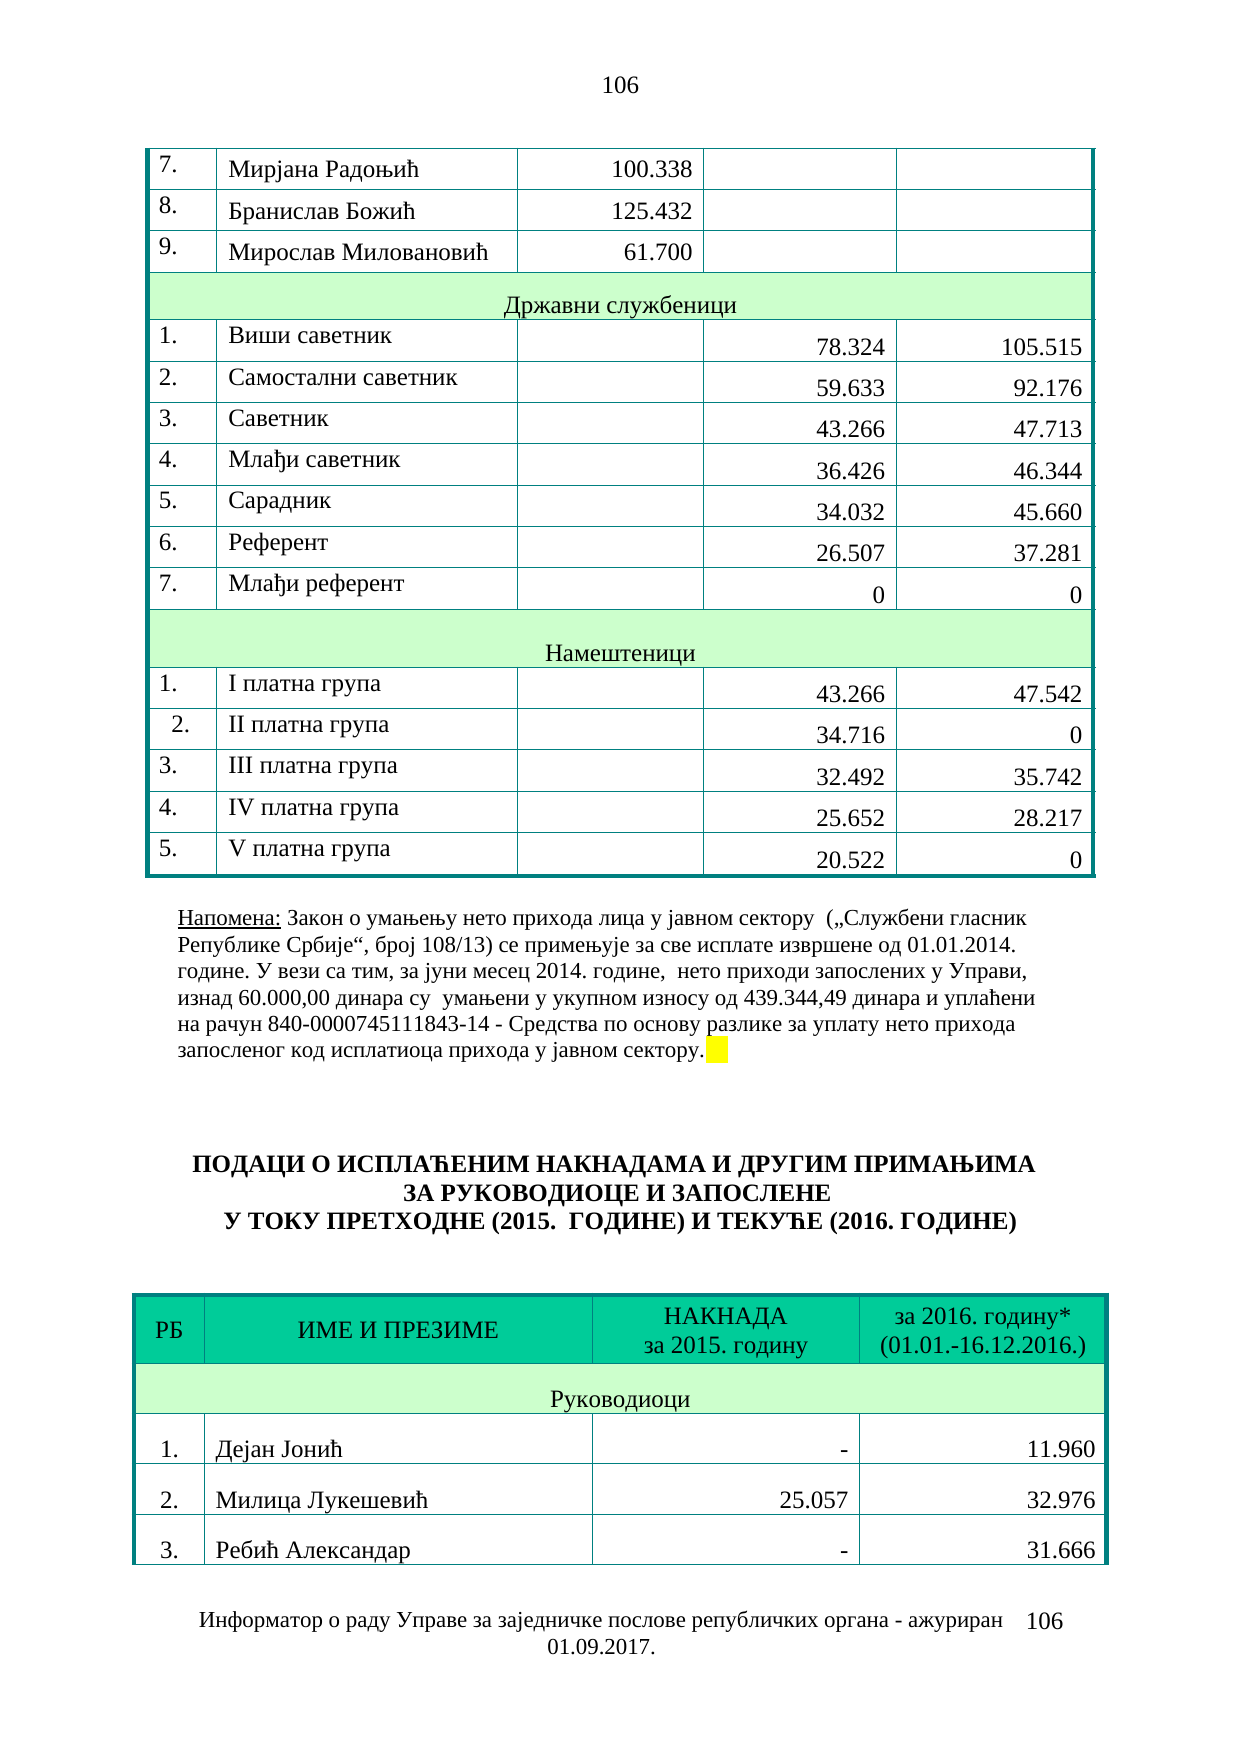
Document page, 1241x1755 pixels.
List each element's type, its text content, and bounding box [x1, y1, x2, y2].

table_cell Државни службеници [150, 273, 1091, 319]
table_cell [518, 444, 703, 484]
table_cell 61.700 [518, 231, 703, 272]
table_cell [518, 320, 703, 361]
table_cell Ребић Александар [205, 1515, 592, 1564]
table_cell Мирослав Миловановић [217, 231, 517, 272]
table_cell 1. [136, 1414, 204, 1463]
table_cell 46.344 [897, 444, 1091, 484]
table_cell [518, 362, 703, 402]
table_cell 25.057 [593, 1464, 859, 1514]
table_cell IV платна група [217, 792, 517, 832]
table_cell Дејан Јонић [205, 1414, 592, 1463]
table_cell [897, 149, 1091, 189]
table_cell II платна група [217, 709, 517, 749]
table_header за 2016. годину* (01.01.-16.12.2016.) [860, 1297, 1104, 1363]
table_cell 25.652 [704, 792, 896, 832]
table_cell III платна група [217, 750, 517, 791]
table_cell 2. [136, 1464, 204, 1514]
table_cell 28.217 [897, 792, 1091, 832]
table_cell [704, 231, 896, 272]
table_cell 4. [150, 444, 216, 484]
table_cell 35.742 [897, 750, 1091, 791]
table_cell 36.426 [704, 444, 896, 484]
table_cell 105.515 [897, 320, 1091, 361]
table_cell [518, 568, 703, 609]
text ЗА РУКОВОДИОЦЕ И ЗАПОСЛЕНЕ [177, 1178, 1063, 1206]
table_cell I платна група [217, 668, 517, 708]
table_cell 92.176 [897, 362, 1091, 402]
table_cell 47.542 [897, 668, 1091, 708]
table_cell 8. [150, 190, 216, 230]
table_cell 6. [150, 527, 216, 567]
table_cell 5. [150, 833, 216, 873]
table_cell 45.660 [897, 486, 1091, 526]
table_cell [518, 750, 703, 791]
table_cell [704, 149, 896, 189]
table_cell 34.032 [704, 486, 896, 526]
table_cell Млађи референт [217, 568, 517, 609]
table_cell Сарадник [217, 486, 517, 526]
table_cell 4. [150, 792, 216, 832]
table_cell 26.507 [704, 527, 896, 567]
table_cell Саветник [217, 403, 517, 443]
table_cell 59.633 [704, 362, 896, 402]
table_cell 43.266 [704, 403, 896, 443]
table_cell 0 [704, 568, 896, 609]
table_cell 32.976 [860, 1464, 1104, 1514]
table_header РБ [136, 1297, 204, 1363]
table_cell 2. [150, 709, 216, 749]
table_cell [897, 190, 1091, 230]
table_cell [518, 833, 703, 873]
table_cell 0 [897, 833, 1091, 873]
table_cell [518, 668, 703, 708]
table_cell 31.666 [860, 1515, 1104, 1564]
table_cell 78.324 [704, 320, 896, 361]
text ПОДАЦИ О ИСПЛАЋЕНИМ НАКНАДАМА И ДРУГИМ ПРИМАЊИМА [177, 1149, 1063, 1178]
table_cell 11.960 [860, 1414, 1104, 1463]
table_cell Млађи саветник [217, 444, 517, 484]
table_cell - [593, 1414, 859, 1463]
table_cell Мирјана Радоњић [217, 149, 517, 189]
table_header НАКНАДА за 2015. годину [593, 1297, 859, 1363]
text У ТОКУ ПРЕТХОДНЕ (2015. ГОДИНЕ) И ТЕКУЋЕ (2016. ГОДИНЕ) [177, 1206, 1063, 1235]
table_header ИМЕ И ПРЕЗИМЕ [205, 1297, 592, 1363]
table_cell Референт [217, 527, 517, 567]
table_cell [897, 231, 1091, 272]
table_cell 2. [150, 362, 216, 402]
table_cell 47.713 [897, 403, 1091, 443]
table_cell 3. [136, 1515, 204, 1564]
table_cell Бранислав Божић [217, 190, 517, 230]
table_cell 0 [897, 709, 1091, 749]
table_cell 125.432 [518, 190, 703, 230]
table_cell [518, 792, 703, 832]
table_cell 43.266 [704, 668, 896, 708]
table_cell 37.281 [897, 527, 1091, 567]
table_cell 3. [150, 403, 216, 443]
table_cell 3. [150, 750, 216, 791]
table_cell [704, 190, 896, 230]
table_cell Виши саветник [217, 320, 517, 361]
table_cell Самостални саветник [217, 362, 517, 402]
table_cell 20.522 [704, 833, 896, 873]
table_cell [518, 527, 703, 567]
table_cell Руководиоци [136, 1364, 1104, 1413]
table_cell 7. [150, 149, 216, 189]
table_cell 1. [150, 320, 216, 361]
table_cell Милица Лукешевић [205, 1464, 592, 1514]
text Напомена: Закон о умањењу нето прихода лица у јавном сектору („Службени гласник Републике Србије“, број 108/13) се примењује за све исплате извршене од 01.01.2014. године. У вези са тим, за јуни месец 2014. године, нето приходи запослених у Управи, изнад 60.000,00 динара су умањени у укупном износу од 439.344,49 динара и уплаћени на рачун 840-0000745111843-14 - Средства по основу разлике за уплату нето прихода запосленог код исплатиоца прихода у јавном сектору. [177, 904, 1063, 1063]
table_cell Намештеници [150, 610, 1091, 667]
table_cell [518, 403, 703, 443]
table_cell V платна група [217, 833, 517, 873]
table_cell 1. [150, 668, 216, 708]
table_cell 9. [150, 231, 216, 272]
table_cell 34.716 [704, 709, 896, 749]
table_cell 5. [150, 486, 216, 526]
table_cell [518, 486, 703, 526]
table_cell [518, 709, 703, 749]
table_cell 7. [150, 568, 216, 609]
table_cell 100.338 [518, 149, 703, 189]
table_cell 32.492 [704, 750, 896, 791]
table_cell - [593, 1515, 859, 1564]
table_cell 0 [897, 568, 1091, 609]
